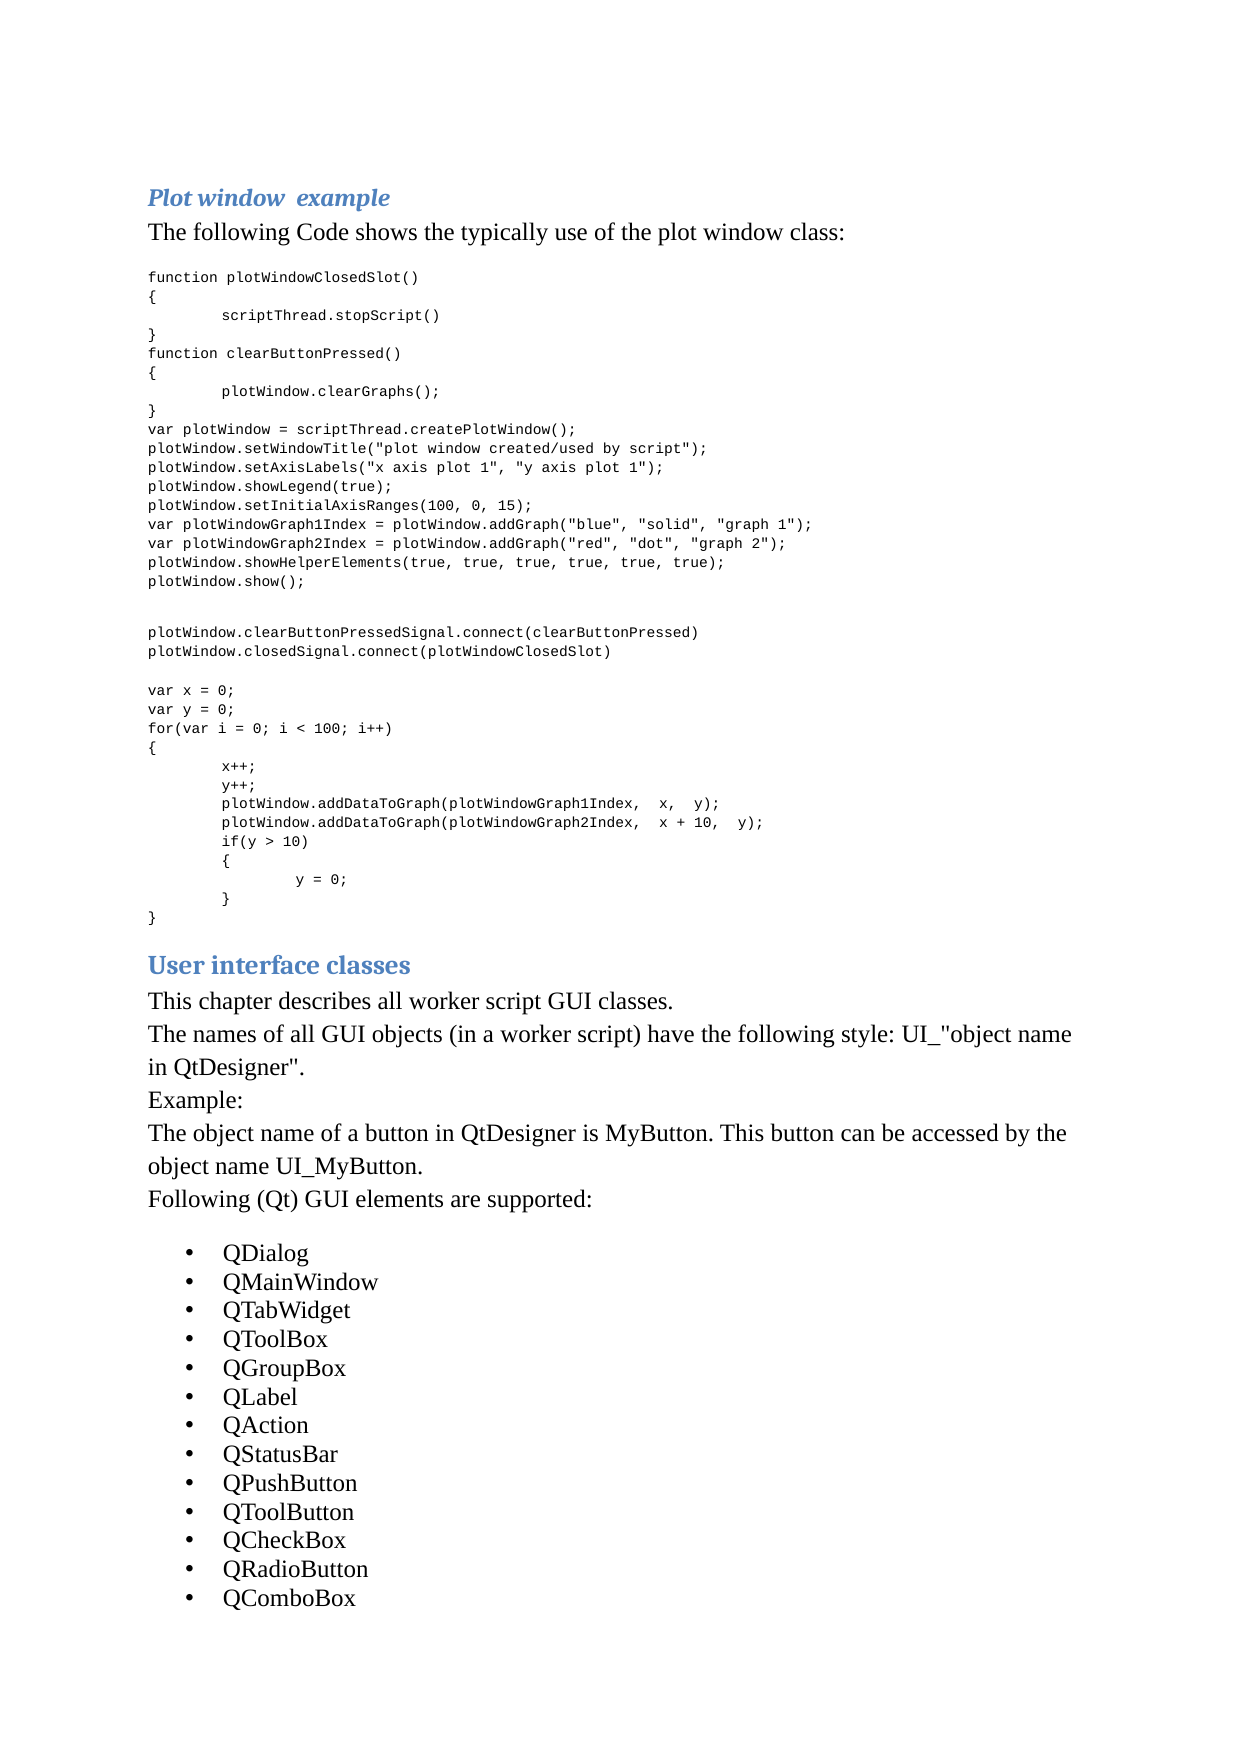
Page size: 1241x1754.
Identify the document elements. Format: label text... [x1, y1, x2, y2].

list QMainWindow [185, 1267, 1093, 1295]
text The names of all GUI objects (in a worker script) have the following style: UI_"object name in QtDesigner". [148, 1019, 1093, 1081]
list QAction [185, 1410, 1093, 1439]
text } [148, 910, 1093, 927]
list QTabWidget [185, 1295, 1093, 1324]
text for(var i = 0; i < 100; i++) [148, 721, 1093, 737]
text plotWindow.closedSignal.connect(plotWindowClosedSlot) [148, 645, 1093, 661]
text { [148, 289, 1093, 306]
list QCheckBox [185, 1525, 1093, 1554]
list QStatusBar [185, 1439, 1093, 1468]
text scriptThread.stopScript() [148, 308, 1093, 325]
text The following Code shows the typically use of the plot window class: [148, 217, 1093, 245]
text plotWindow.addDataToGraph(plotWindowGraph1Index, x, y); [148, 797, 1093, 813]
text var x = 0; [148, 683, 1093, 699]
text var plotWindowGraph1Index = plotWindow.addGraph("blue", "solid", "graph 1"); [148, 517, 1093, 533]
text y++; [148, 778, 1093, 794]
text { [148, 740, 1093, 756]
list QDialog [185, 1238, 1093, 1267]
text plotWindow.setAxisLabels("x axis plot 1", "y axis plot 1"); [148, 460, 1093, 477]
text The object name of a button in QtDesigner is MyButton. This button can be accessed by the object name UI_MyButton. [148, 1118, 1093, 1180]
list QComboBox [185, 1583, 1093, 1612]
text } [148, 891, 1093, 908]
text plotWindow.addDataToGraph(plotWindowGraph2Index, x + 10, y); [148, 816, 1093, 832]
text plotWindow.showHelperElements(true, true, true, true, true, true); [148, 555, 1093, 571]
text plotWindow.show(); [148, 574, 1093, 590]
text plotWindow.clearGraphs(); [148, 384, 1093, 401]
text { [148, 365, 1093, 382]
text plotWindow.clearButtonPressedSignal.connect(clearButtonPressed) [148, 626, 1093, 642]
text var y = 0; [148, 702, 1093, 718]
list QToolButton [185, 1497, 1093, 1525]
text Example: [148, 1085, 1093, 1114]
list QRadioButton [185, 1554, 1093, 1583]
subtitle Plot window example [148, 183, 1093, 212]
text var plotWindowGraph2Index = plotWindow.addGraph("red", "dot", "graph 2"); [148, 536, 1093, 552]
text } [148, 327, 1093, 344]
text This chapter describes all worker script GUI classes. [148, 986, 1093, 1015]
text plotWindow.setInitialAxisRanges(100, 0, 15); [148, 498, 1093, 514]
text } [148, 403, 1093, 420]
text x++; [148, 759, 1093, 775]
text { [148, 853, 1093, 870]
text plotWindow.showLegend(true); [148, 479, 1093, 496]
subtitle User interface classes [148, 950, 1093, 981]
text function clearButtonPressed() [148, 346, 1093, 363]
text if(y > 10) [148, 834, 1093, 851]
list QGroupBox [185, 1353, 1093, 1382]
text y = 0; [148, 872, 1093, 889]
list QToolBox [185, 1324, 1093, 1353]
text function plotWindowClosedSlot() [148, 270, 1093, 287]
list QPushButton [185, 1468, 1093, 1497]
text var plotWindow = scriptThread.createPlotWindow(); [148, 422, 1093, 439]
text Following (Qt) GUI elements are supported: [148, 1184, 1093, 1213]
list QLabel [185, 1382, 1093, 1410]
text plotWindow.setWindowTitle("plot window created/used by script"); [148, 441, 1093, 458]
